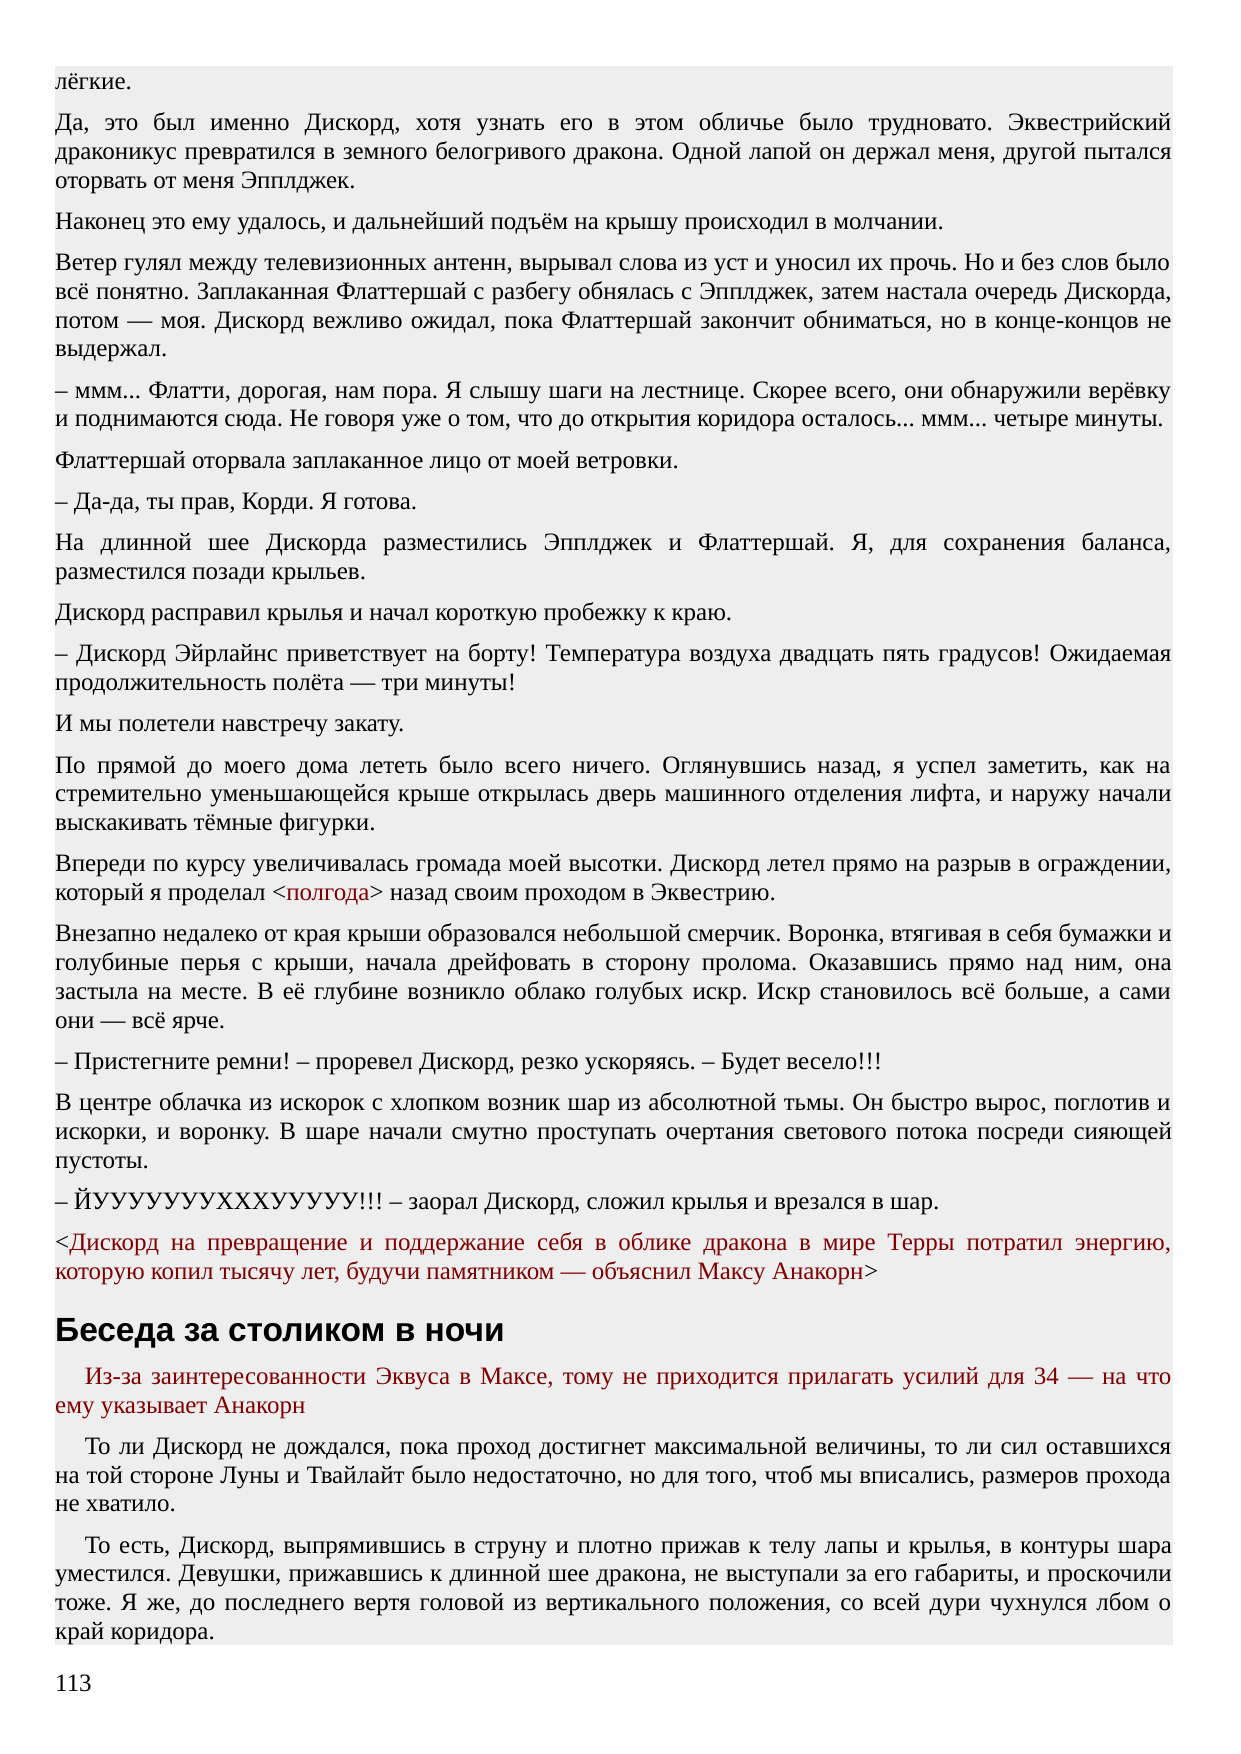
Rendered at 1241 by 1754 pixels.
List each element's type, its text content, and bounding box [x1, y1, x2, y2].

text Из-за заинтересованности Эквуса в Максе, тому не приходится прилагать усилий для 34 — на что ему указывает Анакорн [55, 1361, 1173, 1418]
text И мы полетели навстречу закату. [55, 708, 1173, 737]
text То есть, Дискорд, выпрямившись в струну и плотно прижав к телу лапы и крылья, в контуры шара уместился. Девушки, прижавшись к длинной шее дракона, не выступали за его габариты, и проскочили тоже. Я же, до последнего вертя головой из вертикального положения, со всей дури чухнулся лбом о край коридора. [55, 1530, 1173, 1645]
text Дискорд расправил крылья и начал короткую пробежку к краю. [55, 597, 1173, 626]
text лёгкие. [55, 66, 1173, 95]
text – Пристегните ремни! – проревел Дискорд, резко ускоряясь. – Будет весело!!! [55, 1046, 1173, 1075]
text Флаттершай оторвала заплаканное лицо от моей ветровки. [55, 445, 1173, 473]
text – Дискорд Эйрлайнс приветствует на борту! Температура воздуха двадцать пять градусов! Ожидаемая продолжительность полёта — три минуты! [55, 638, 1173, 696]
text Да, это был именно Дискорд, хотя узнать его в этом обличье было трудновато. Эквестрийский драконикус превратился в земного белогривого дракона. Одной лапой он держал меня, другой пытался оторвать от меня Эпплджек. [55, 107, 1173, 193]
text – ЙУУУУУУУХХХУУУУУ!!! – заорал Дискорд, сложил крылья и врезался в шар. [55, 1186, 1173, 1215]
subtitle Беседа за столиком в ночи [55, 1310, 1173, 1348]
text В центре облачка из искорок с хлопком возник шар из абсолютной тьмы. Он быстро вырос, поглотив и искорки, и воронку. В шаре начали смутно проступать очертания светового потока посреди сияющей пустоты. [55, 1087, 1173, 1173]
text По прямой до моего дома лететь было всего ничего. Оглянувшись назад, я успел заметить, как на стремительно уменьшающейся крыше открылась дверь машинного отделения лифта, и наружу начали выскакивать тёмные фигурки. [55, 750, 1173, 836]
text Внезапно недалеко от края крыши образовался небольшой смерчик. Воронка, втягивая в себя бумажки и голубиные перья с крыши, начала дрейфовать в сторону пролома. Оказавшись прямо над ним, она застыла на месте. В её глубине возникло облако голубых искр. Искр становилось всё больше, а сами они — всё ярче. [55, 918, 1173, 1033]
text – ммм... Флатти, дорогая, нам пора. Я слышу шаги на лестнице. Скорее всего, они обнаружили верёвку и поднимаются сюда. Не говоря уже о том, что до открытия коридора осталось... ммм... четыре минуты. [55, 375, 1173, 432]
text Впереди по курсу увеличивалась громада моей высотки. Дискорд летел прямо на разрыв в ограждении, который я проделал <полгода> назад своим проходом в Эквестрию. [55, 848, 1173, 906]
text На длинной шее Дискорда разместились Эпплджек и Флаттершай. Я, для сохранения баланса, разместился позади крыльев. [55, 527, 1173, 585]
text То ли Дискорд не дождался, пока проход достигнет максимальной величины, то ли сил оставшихся на той стороне Луны и Твайлайт было недостаточно, но для того, чтоб мы вписались, размеров прохода не хватило. [55, 1431, 1173, 1517]
text Ветер гулял между телевизионных антенн, вырывал слова из уст и уносил их прочь. Но и без слов было всё понятно. Заплаканная Флаттершай с разбегу обнялась с Эпплджек, затем настала очередь Дискорда, потом — моя. Дискорд вежливо ожидал, пока Флаттершай закончит обниматься, но в конце-концов не выдержал. [55, 247, 1173, 362]
text – Да-да, ты прав, Корди. Я готова. [55, 486, 1173, 515]
text Наконец это ему удалось, и дальнейший подъём на крышу происходил в молчании. [55, 206, 1173, 235]
text <Дискорд на превращение и поддержание себя в облике дракона в мире Терры потратил энергию, которую копил тысячу лет, будучи памятником — объяснил Максу Анакорн> [55, 1227, 1173, 1285]
